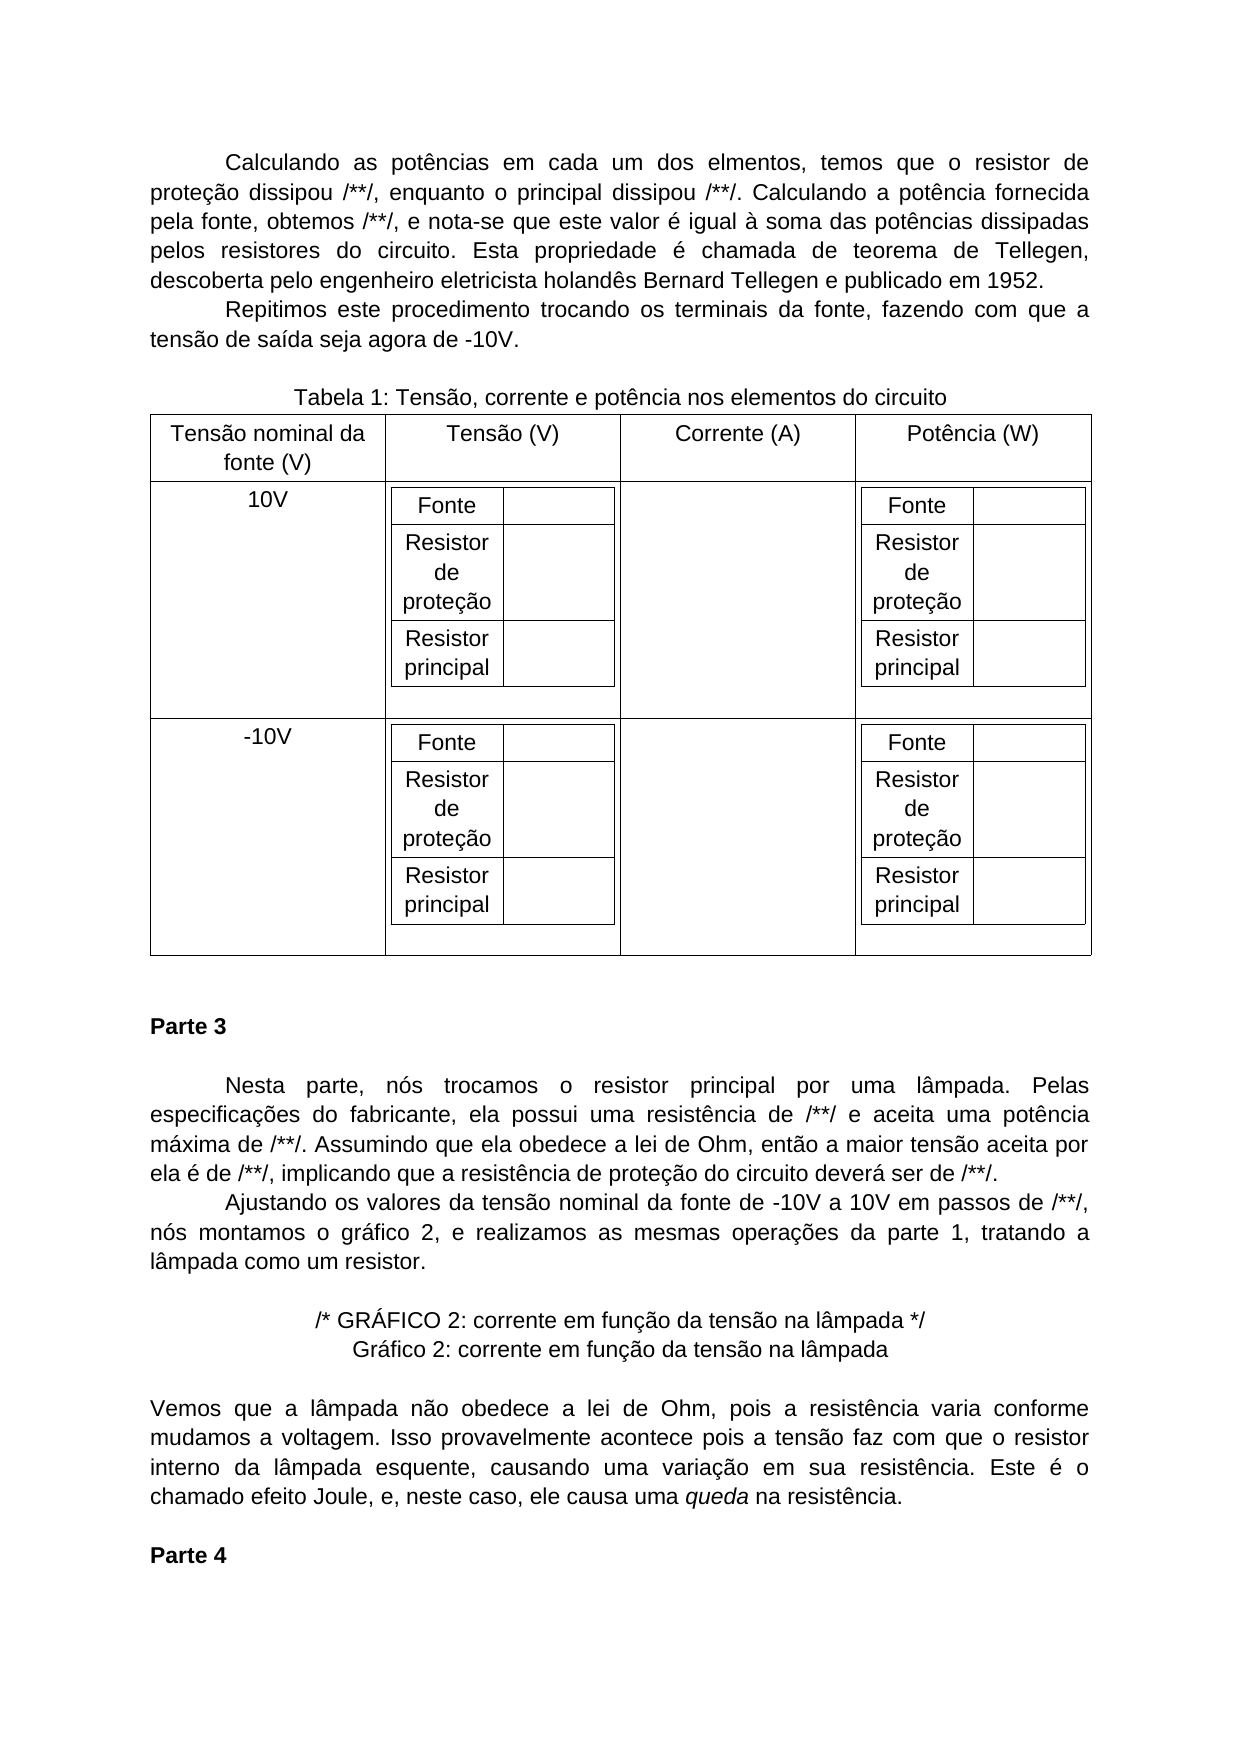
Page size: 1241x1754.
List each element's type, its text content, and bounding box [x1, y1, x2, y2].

text Calculando as potências em cada um dos elmentos, temos que o resistor de proteção dissipou /**/, enquanto o principal dissipou /**/. Calculando a potência fornecida pela fonte, obtemos /**/, e nota-se que este valor é igual à soma das potências dissipadas pelos resistores do circuito. Esta propriedade é chamada de teorema de Tellegen, descoberta pelo engenheiro eletricista holandês Bernard Tellegen e publicado em 1952. [150, 150, 1091, 293]
text Nesta parte, nós trocamos o resistor principal por uma lâmpada. Pelas especificações do fabricante, ela possui uma resistência de /**/ e aceita uma potência máxima de /**/. Assumindo que ela obedece a lei de Ohm, então a maior tensão aceita por ela é de /**/, implicando que a resistência de proteção do circuito deverá ser de /**/. [150, 1072, 1091, 1186]
table_cell Resistor de proteção [862, 525, 973, 620]
text Gráfico 2: corrente em função da tensão na lâmpada [150, 1337, 1091, 1362]
table_cell [621, 719, 855, 955]
table_cell Resistor de proteção [392, 525, 503, 620]
text Parte 4 [150, 1542, 1091, 1568]
table_cell [856, 482, 1091, 718]
text /* GRÁFICO 2: corrente em função da tensão na lâmpada */ [150, 1307, 1091, 1333]
table_cell [974, 621, 1085, 686]
table_cell [621, 482, 855, 718]
table_cell -10V [151, 719, 385, 955]
table_header Tensão nominal da fonte (V) [151, 415, 385, 481]
table_header [504, 488, 614, 524]
table_cell [974, 858, 1085, 923]
table_header [974, 725, 1085, 761]
table_header [974, 488, 1085, 524]
table_cell Resistor de proteção [392, 762, 503, 857]
table_cell [504, 621, 614, 686]
table_header Tensão (V) [386, 415, 620, 481]
text Vemos que a lâmpada não obedece a lei de Ohm, pois a resistência varia conforme mudamos a voltagem. Isso provavelmente acontece pois a tensão faz com que o resistor interno da lâmpada esquente, causando uma variação em sua resistência. Este é o chamado efeito Joule, e, neste caso, ele causa uma queda na resistência. [150, 1396, 1091, 1509]
table_cell [974, 762, 1085, 857]
table_cell [504, 525, 614, 620]
text Repitimos este procedimento trocando os terminais da fonte, fazendo com que a tensão de saída seja agora de -10V. [150, 297, 1091, 352]
text Tabela 1: Tensão, corrente e potência nos elementos do circuito [150, 385, 1091, 411]
table_header Fonte [392, 488, 503, 524]
table_cell [386, 482, 620, 718]
table_cell [856, 719, 1091, 955]
table_header Fonte [392, 725, 503, 761]
table_cell Resistor principal [392, 858, 503, 923]
table_cell Resistor principal [392, 621, 503, 686]
table_header [504, 725, 614, 761]
table_header Fonte [862, 725, 973, 761]
table_cell [504, 858, 614, 923]
table_cell [974, 525, 1085, 620]
table_header Potência (W) [856, 415, 1091, 481]
table_cell Resistor principal [862, 858, 973, 923]
table_header Corrente (A) [621, 415, 855, 481]
table_cell 10V [151, 482, 385, 718]
text Ajustando os valores da tensão nominal da fonte de -10V a 10V em passos de /**/, nós montamos o gráfico 2, e realizamos as mesmas operações da parte 1, tratando a lâmpada como um resistor. [150, 1190, 1091, 1274]
table_cell [504, 762, 614, 857]
text Parte 3 [150, 1014, 1091, 1039]
table_cell Resistor principal [862, 621, 973, 686]
table_cell Resistor de proteção [862, 762, 973, 857]
table_header Fonte [862, 488, 973, 524]
table_cell [386, 719, 620, 955]
